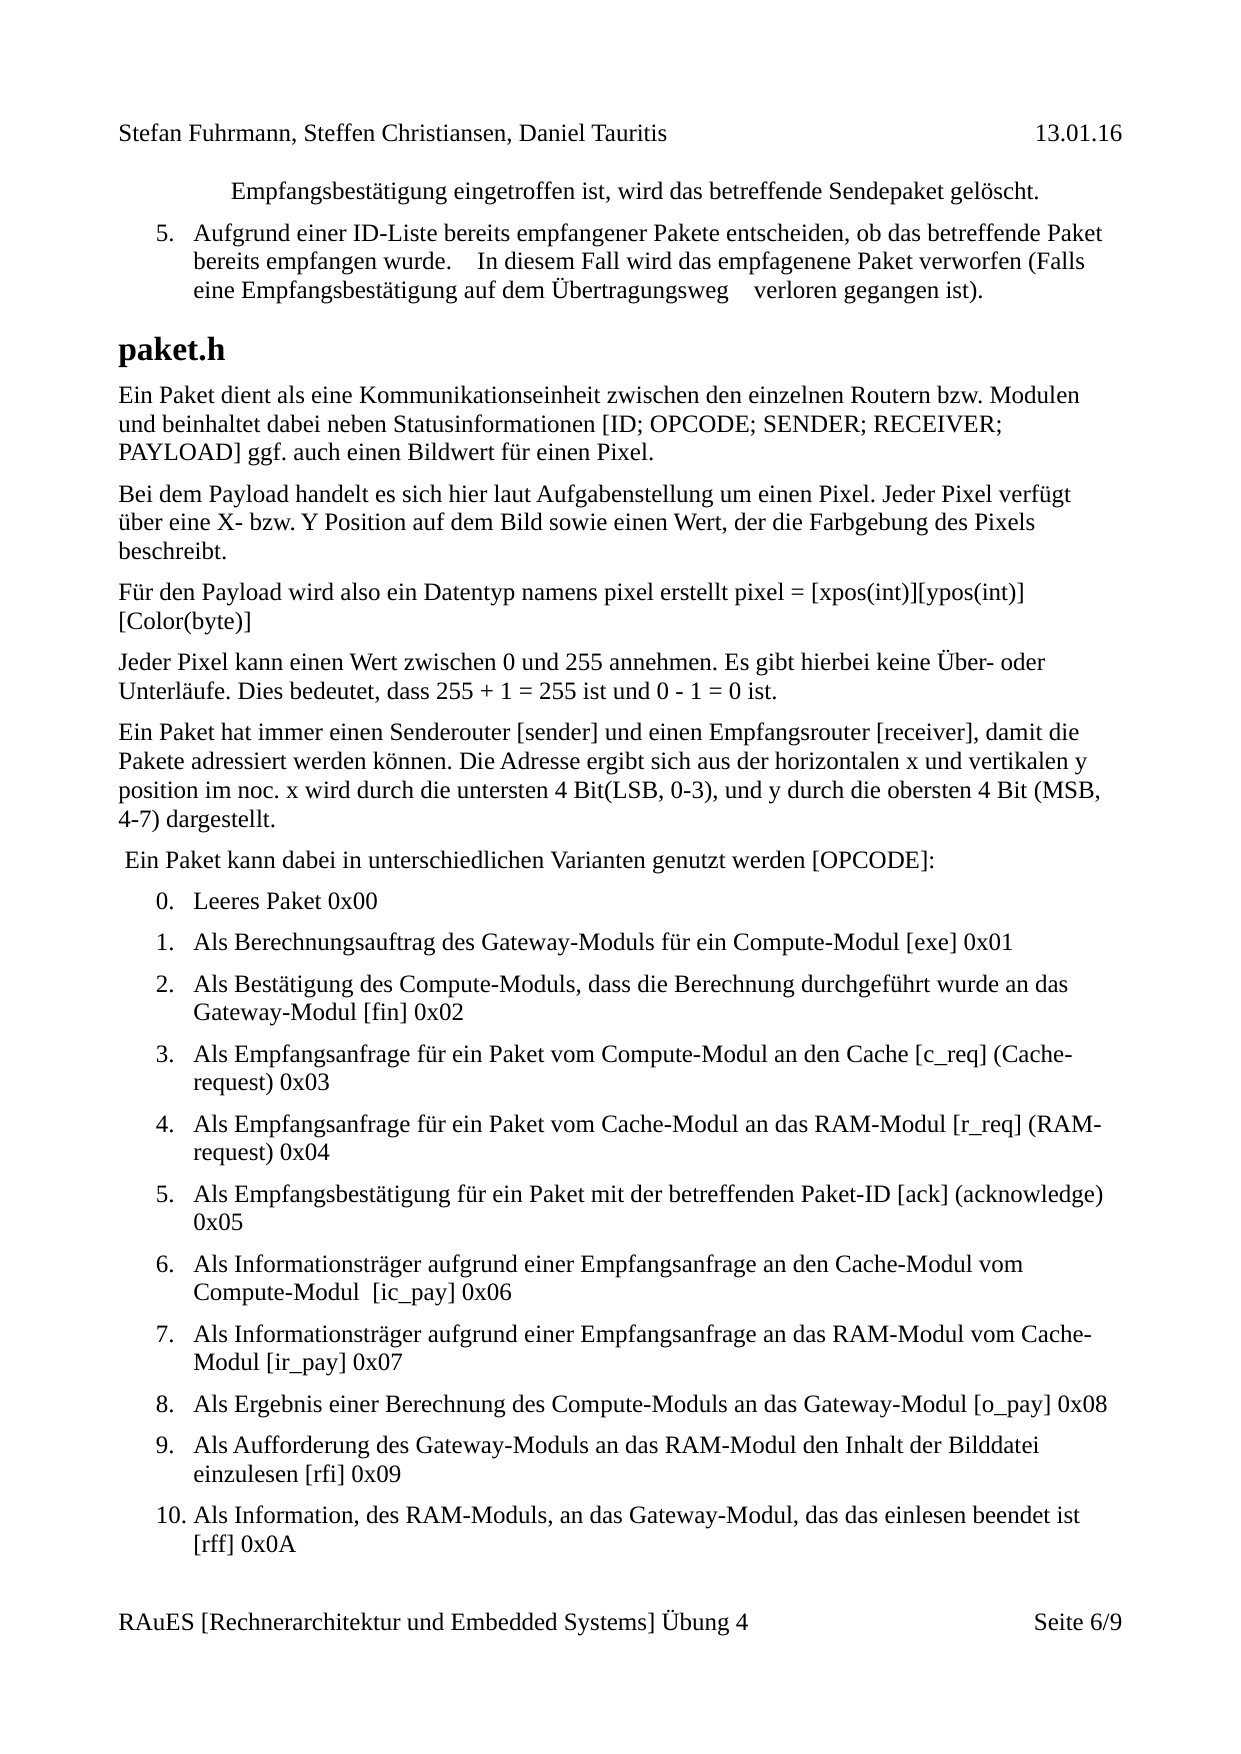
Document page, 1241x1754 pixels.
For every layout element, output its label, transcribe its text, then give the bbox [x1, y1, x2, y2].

list Als Berechnungsauftrag des Gateway-Moduls für ein Compute-Modul [exe] 0x01 [156, 927, 1122, 956]
text Für den Payload wird also ein Datentyp namens pixel erstellt pixel = [xpos(int)][ypos(int)][Color(byte)] [118, 577, 1122, 635]
list Empfangsbestätigung eingetroffen ist, wird das betreffende Sendepaket gelöscht. [193, 176, 1122, 205]
list Als Empfangsbestätigung für ein Paket mit der betreffenden Paket-ID [ack] (acknowledge) 0x05 [156, 1179, 1122, 1236]
subtitle paket.h [118, 329, 1122, 367]
list Als Informationsträger aufgrund einer Empfangsanfrage an das RAM-Modul vom Cache-Modul [ir_pay] 0x07 [156, 1319, 1122, 1376]
text Ein Paket dient als eine Kommunikationseinheit zwischen den einzelnen Routern bzw. Modulen und beinhaltet dabei neben Statusinformationen [ID; OPCODE; SENDER; RECEIVER; PAYLOAD] ggf. auch einen Bildwert für einen Pixel. [118, 380, 1122, 466]
list Als Bestätigung des Compute-Moduls, dass die Berechnung durchgeführt wurde an das Gateway-Modul [fin] 0x02 [156, 969, 1122, 1026]
list Aufgrund einer ID-Liste bereits empfangener Pakete entscheiden, ob das betreffende Paket bereits empfangen wurde. In diesem Fall wird das empfagenene Paket verworfen (Falls eine Empfangsbestätigung auf dem Übertragungsweg verloren gegangen ist). [156, 218, 1122, 304]
text Bei dem Payload handelt es sich hier laut Aufgabenstellung um einen Pixel. Jeder Pixel verfügt über eine X- bzw. Y Position auf dem Bild sowie einen Wert, der die Farbgebung des Pixels beschreibt. [118, 479, 1122, 565]
list Leeres Paket 0x00 [156, 886, 1122, 915]
list Als Information, des RAM-Moduls, an das Gateway-Modul, das das einlesen beendet ist [rff] 0x0A [156, 1500, 1122, 1557]
list Als Informationsträger aufgrund einer Empfangsanfrage an den Cache-Modul vom Compute-Modul [ic_pay] 0x06 [156, 1249, 1122, 1306]
text Jeder Pixel kann einen Wert zwischen 0 und 255 annehmen. Es gibt hierbei keine Über- oder Unterläufe. Dies bedeutet, dass 255 + 1 = 255 ist und 0 - 1 = 0 ist. [118, 647, 1122, 705]
list Als Empfangsanfrage für ein Paket vom Compute-Modul an den Cache [c_req] (Cache-request) 0x03 [156, 1039, 1122, 1096]
list Als Empfangsanfrage für ein Paket vom Cache-Modul an das RAM-Modul [r_req] (RAM-request) 0x04 [156, 1109, 1122, 1166]
text Ein Paket hat immer einen Senderouter [sender] und einen Empfangsrouter [receiver], damit die Pakete adressiert werden können. Die Adresse ergibt sich aus der horizontalen x und vertikalen y position im noc. x wird durch die untersten 4 Bit(LSB, 0-3), und y durch die obersten 4 Bit (MSB, 4-7) dargestellt. [118, 717, 1122, 832]
list Als Aufforderung des Gateway-Moduls an das RAM-Modul den Inhalt der Bilddatei einzulesen [rfi] 0x09 [156, 1430, 1122, 1487]
list Als Ergebnis einer Berechnung des Compute-Moduls an das Gateway-Modul [o_pay] 0x08 [156, 1389, 1122, 1417]
text Ein Paket kann dabei in unterschiedlichen Varianten genutzt werden [OPCODE]: [118, 845, 1122, 874]
